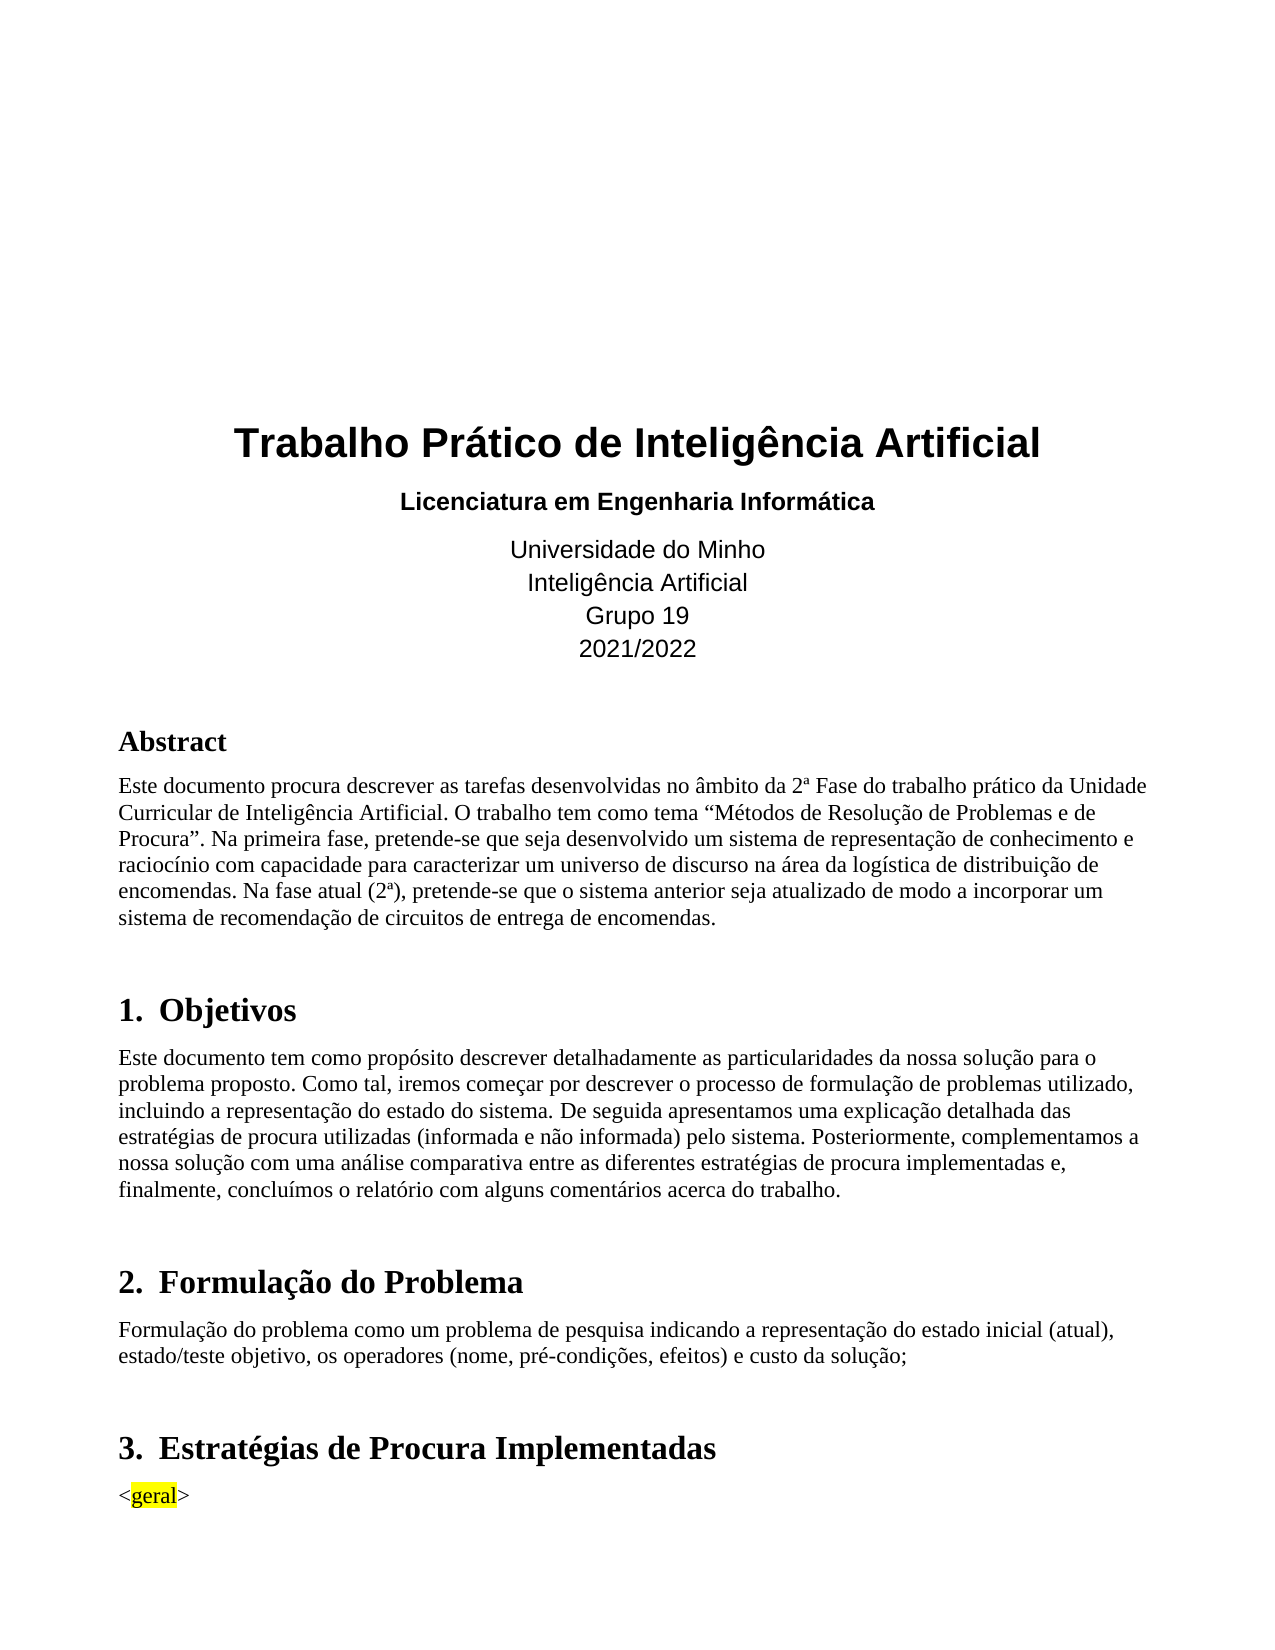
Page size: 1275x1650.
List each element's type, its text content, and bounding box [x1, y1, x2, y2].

text Formulação do problema como um problema de pesquisa indicando a representação do estado inicial (atual), estado/teste objetivo, os operadores (nome, pré-condições, efeitos) e custo da solução; [118, 1316, 1157, 1368]
subtitle Licenciatura em Engenharia Informática [118, 487, 1157, 516]
text Inteligência Artificial [118, 568, 1157, 596]
text Universidade do Minho [118, 534, 1157, 563]
subtitle Objetivos [118, 990, 1157, 1029]
subtitle Formulação do Problema [118, 1262, 1157, 1301]
text <geral> [118, 1482, 1157, 1508]
text Grupo 19 [118, 601, 1157, 629]
title Trabalho Prático de Inteligência Artificial [118, 418, 1157, 466]
subtitle Estratégias de Procura Implementadas [118, 1428, 1157, 1467]
text Este documento procura descrever as tarefas desenvolvidas no âmbito da 2ª Fase do trabalho prático da Unidade Curricular de Inteligência Artificial. O trabalho tem como tema “Métodos de Resolução de Problemas e de Procura”. Na primeira fase, pretende-se que seja desenvolvido um sistema de representação de conhecimento e raciocínio com capacidade para caracterizar um universo de discurso na área da logística de distribuição de encomendas. Na fase atual (2ª), pretende-se que o sistema anterior seja atualizado de modo a incorporar um sistema de recomendação de circuitos de entrega de encomendas. [118, 772, 1157, 930]
subtitle Abstract [118, 724, 1157, 757]
text Este documento tem como propósito descrever detalhadamente as particularidades da nossa solução para o problema proposto. Como tal, iremos começar por descrever o processo de formulação de problemas utilizado, incluindo a representação do estado do sistema. De seguida apresentamos uma explicação detalhada das estratégias de procura utilizadas (informada e não informada) pelo sistema. Posteriormente, complementamos a nossa solução com uma análise comparativa entre as diferentes estratégias de procura implementadas e, finalmente, concluímos o relatório com alguns comentários acerca do trabalho. [118, 1044, 1157, 1202]
text 2021/2022 [118, 634, 1157, 662]
